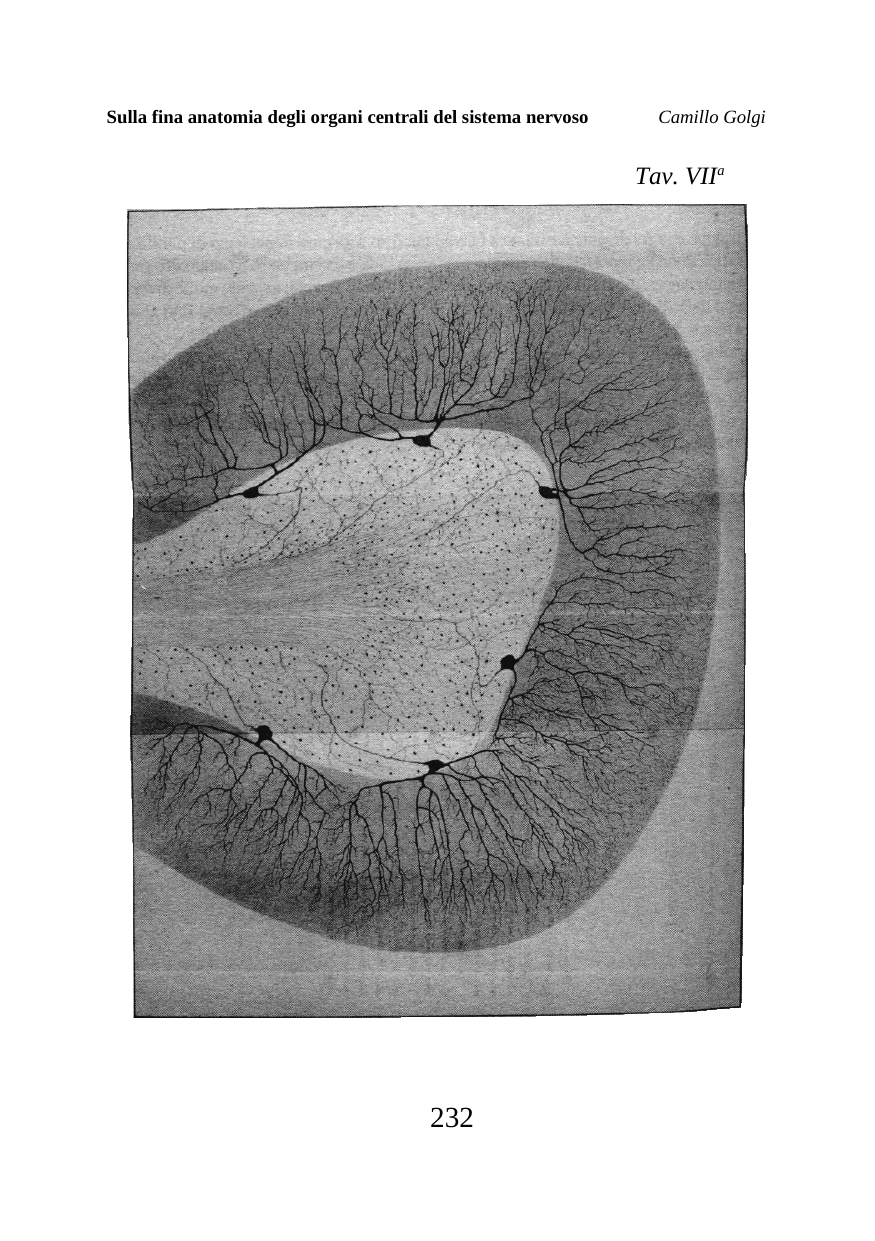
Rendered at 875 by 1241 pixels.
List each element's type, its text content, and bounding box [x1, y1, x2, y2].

table_header Tav. VIIa [95, 161, 778, 1027]
picture [123, 199, 750, 1019]
